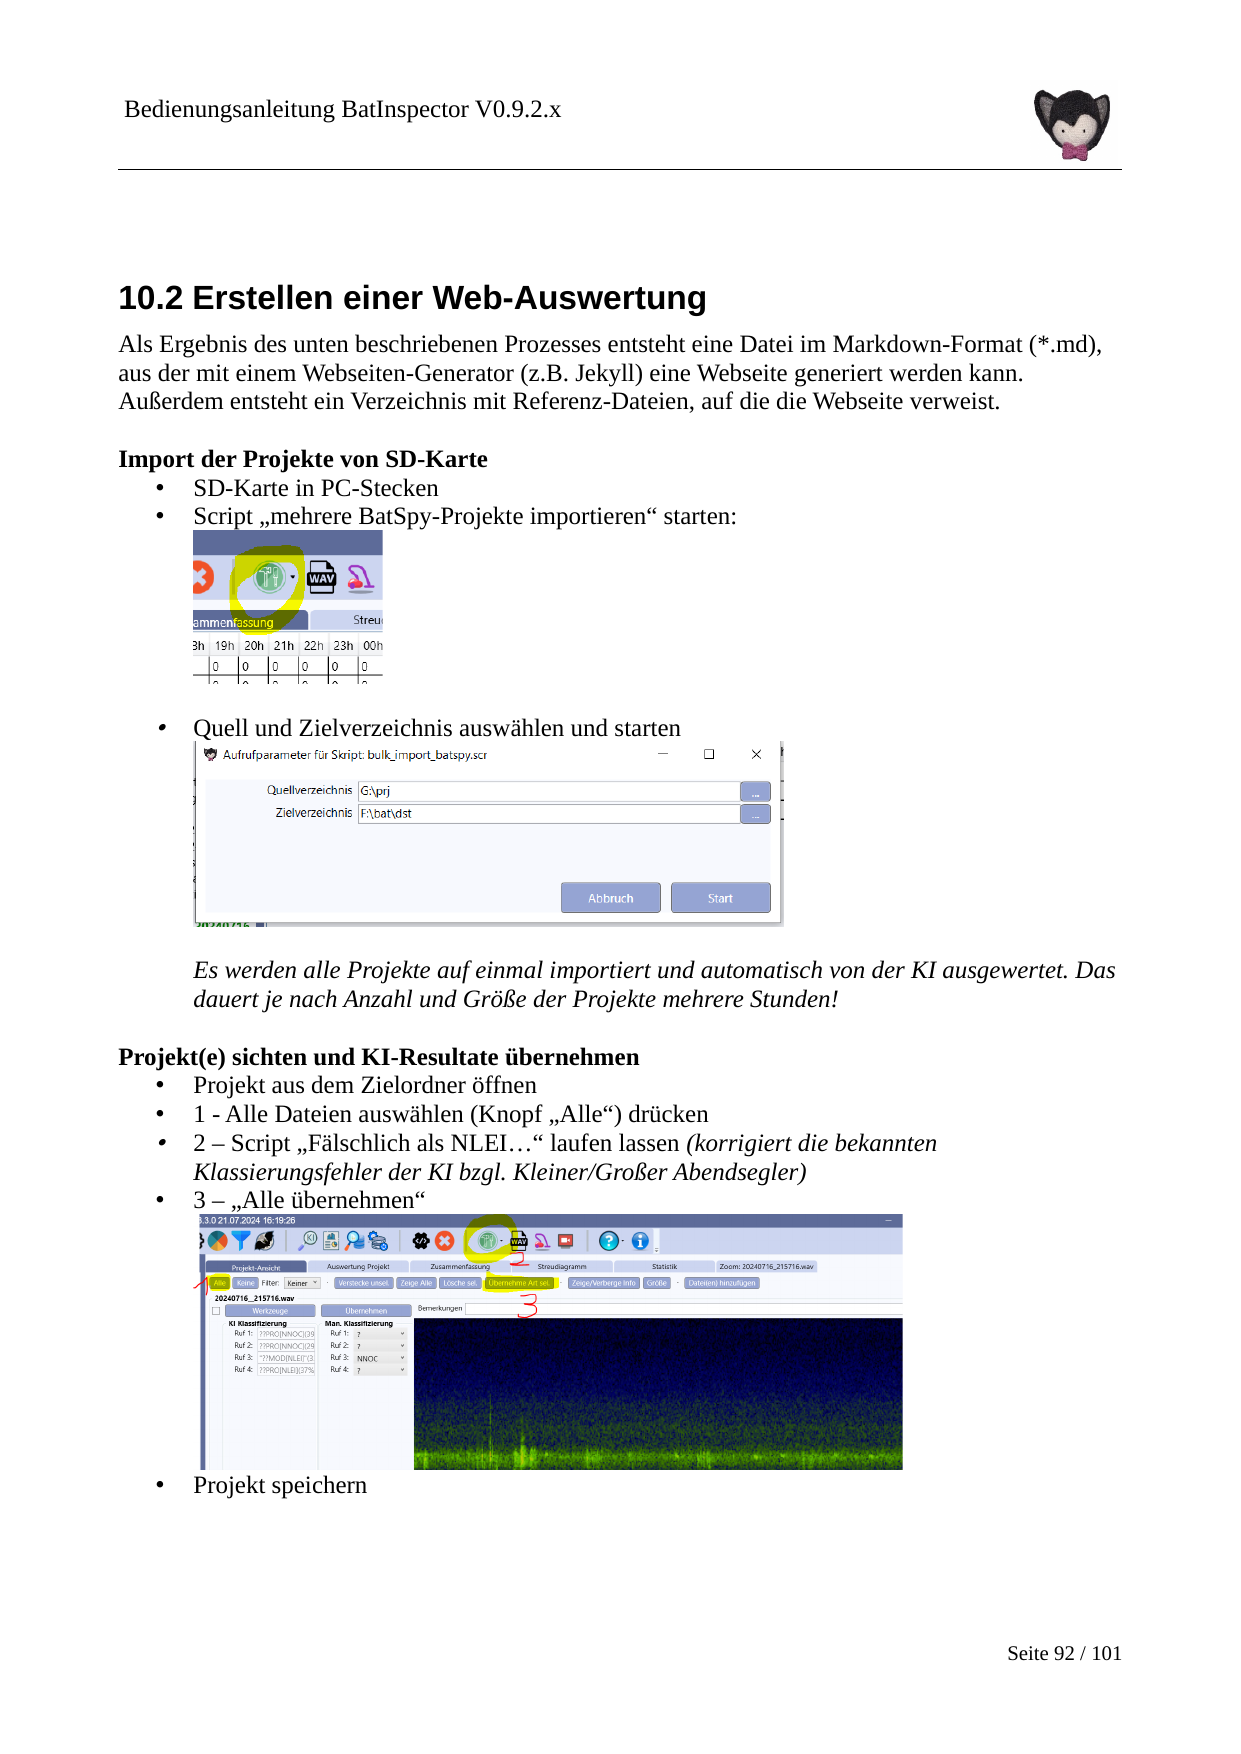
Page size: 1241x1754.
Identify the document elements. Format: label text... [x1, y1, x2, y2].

picture [193, 1214, 903, 1470]
subtitle Erstellen einer Web-Auswertung [118, 278, 1122, 316]
text Import der Projekte von SD-Karte [118, 444, 1122, 473]
text Projekt(e) sichten und KI-Resultate übernehmen [118, 1042, 1122, 1070]
list SD-Karte in PC-Stecken [156, 473, 1122, 501]
list 3 – „Alle übernehmen“ [156, 1185, 1122, 1220]
picture [193, 530, 383, 684]
list 1 - Alle Dateien auswählen (Knopf „Alle“) drücken [156, 1099, 1122, 1128]
picture [1030, 80, 1119, 169]
picture [193, 741, 784, 927]
list Script „mehrere BatSpy-Projekte importieren“ starten: [156, 501, 1122, 536]
list Projekt aus dem Zielordner öffnen [156, 1070, 1122, 1099]
list Quell und Zielverzeichnis auswählen und starten Es werden alle Projekte auf einmal importiert und automatisch von der KI ausgewertet. Das dauert je nach Anzahl und Größe der Projekte mehrere Stunden! [156, 713, 1122, 1013]
list Projekt speichern [156, 1470, 1122, 1498]
list 2 – Script „Fälschlich als NLEI…“ laufen lassen (korrigiert die bekannten Klassierungsfehler der KI bzgl. Kleiner/Großer Abendsegler) [156, 1128, 1122, 1185]
text Als Ergebnis des unten beschriebenen Prozesses entsteht eine Datei im Markdown-Format (*.md), aus der mit einem Webseiten-Generator (z.B. Jekyll) eine Webseite generiert werden kann. Außerdem entsteht ein Verzeichnis mit Referenz-Dateien, auf die die Webseite verweist. [118, 329, 1122, 415]
